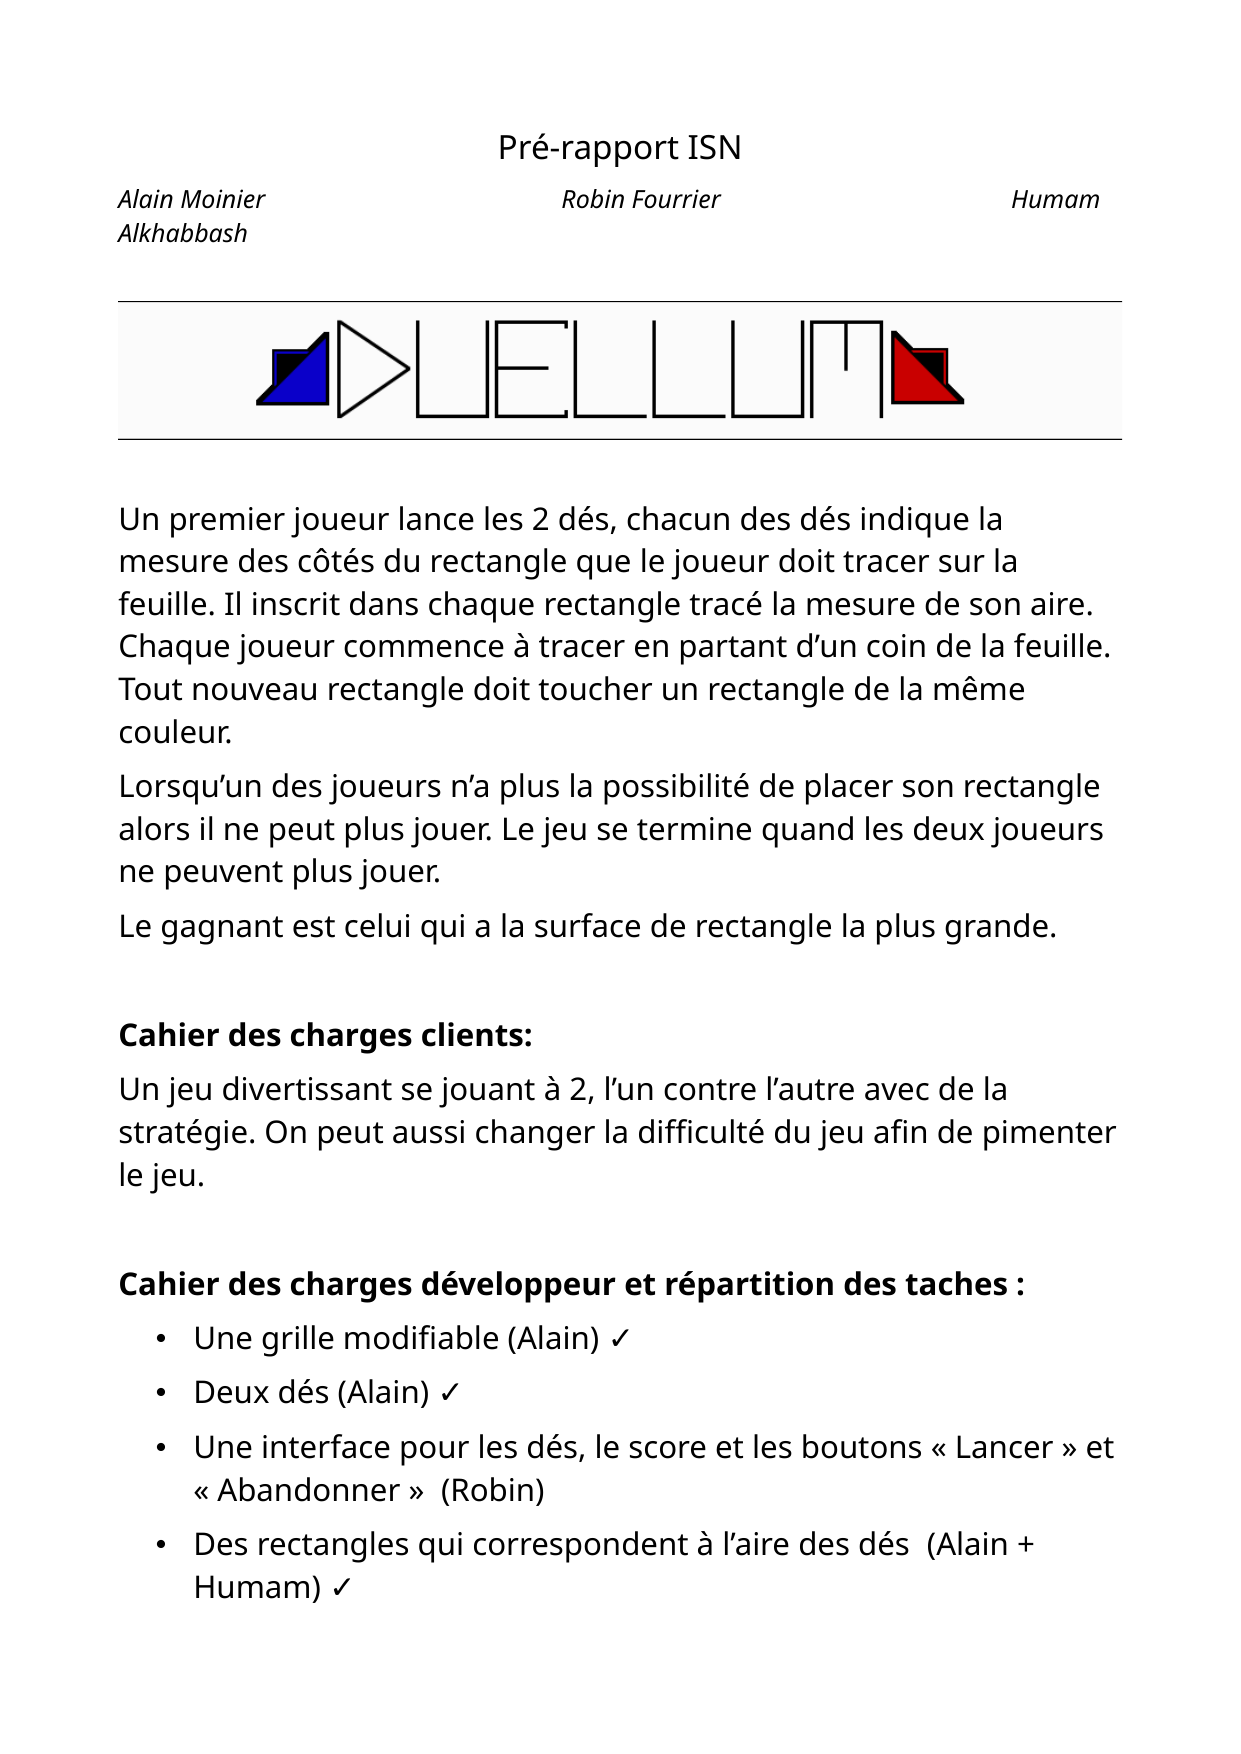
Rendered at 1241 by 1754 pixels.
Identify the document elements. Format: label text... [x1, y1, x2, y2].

text Le gagnant est celui qui a la surface de rectangle la plus grande. [118, 904, 1122, 946]
text Cahier des charges clients: [118, 1013, 1122, 1055]
list Une grille modifiable (Alain) ✓ [156, 1316, 1122, 1358]
text Pré-rapport ISN [118, 124, 1122, 169]
text Un jeu divertissant se jouant à 2, l’un contre l’autre avec de la stratégie. On peut aussi changer la difficulté du jeu afin de pimenter le jeu. [118, 1067, 1122, 1195]
text Alain Moinier Robin Fourrier Humam Alkhabbash [118, 181, 1122, 249]
text Cahier des charges développeur et répartition des taches : [118, 1261, 1122, 1304]
text Un premier joueur lance les 2 dés, chacun des dés indique la mesure des côtés du rectangle que le joueur doit tracer sur la feuille. Il inscrit dans chaque rectangle tracé la mesure de son aire. Chaque joueur commence à tracer en partant d’un coin de la feuille. Tout nouveau rectangle doit toucher un rectangle de la même couleur. [118, 497, 1122, 752]
picture [118, 301, 1123, 440]
text Lorsqu’un des joueurs n’a plus la possibilité de placer son rectangle alors il ne peut plus jouer. Le jeu se termine quand les deux joueurs ne peuvent plus jouer. [118, 764, 1122, 892]
list Des rectangles qui correspondent à l’aire des dés (Alain + Humam) ✓ [156, 1522, 1122, 1607]
list Deux dés (Alain) ✓ [156, 1370, 1122, 1413]
list Une interface pour les dés, le score et les boutons « Lancer » et « Abandonner » (Robin) [156, 1425, 1122, 1510]
